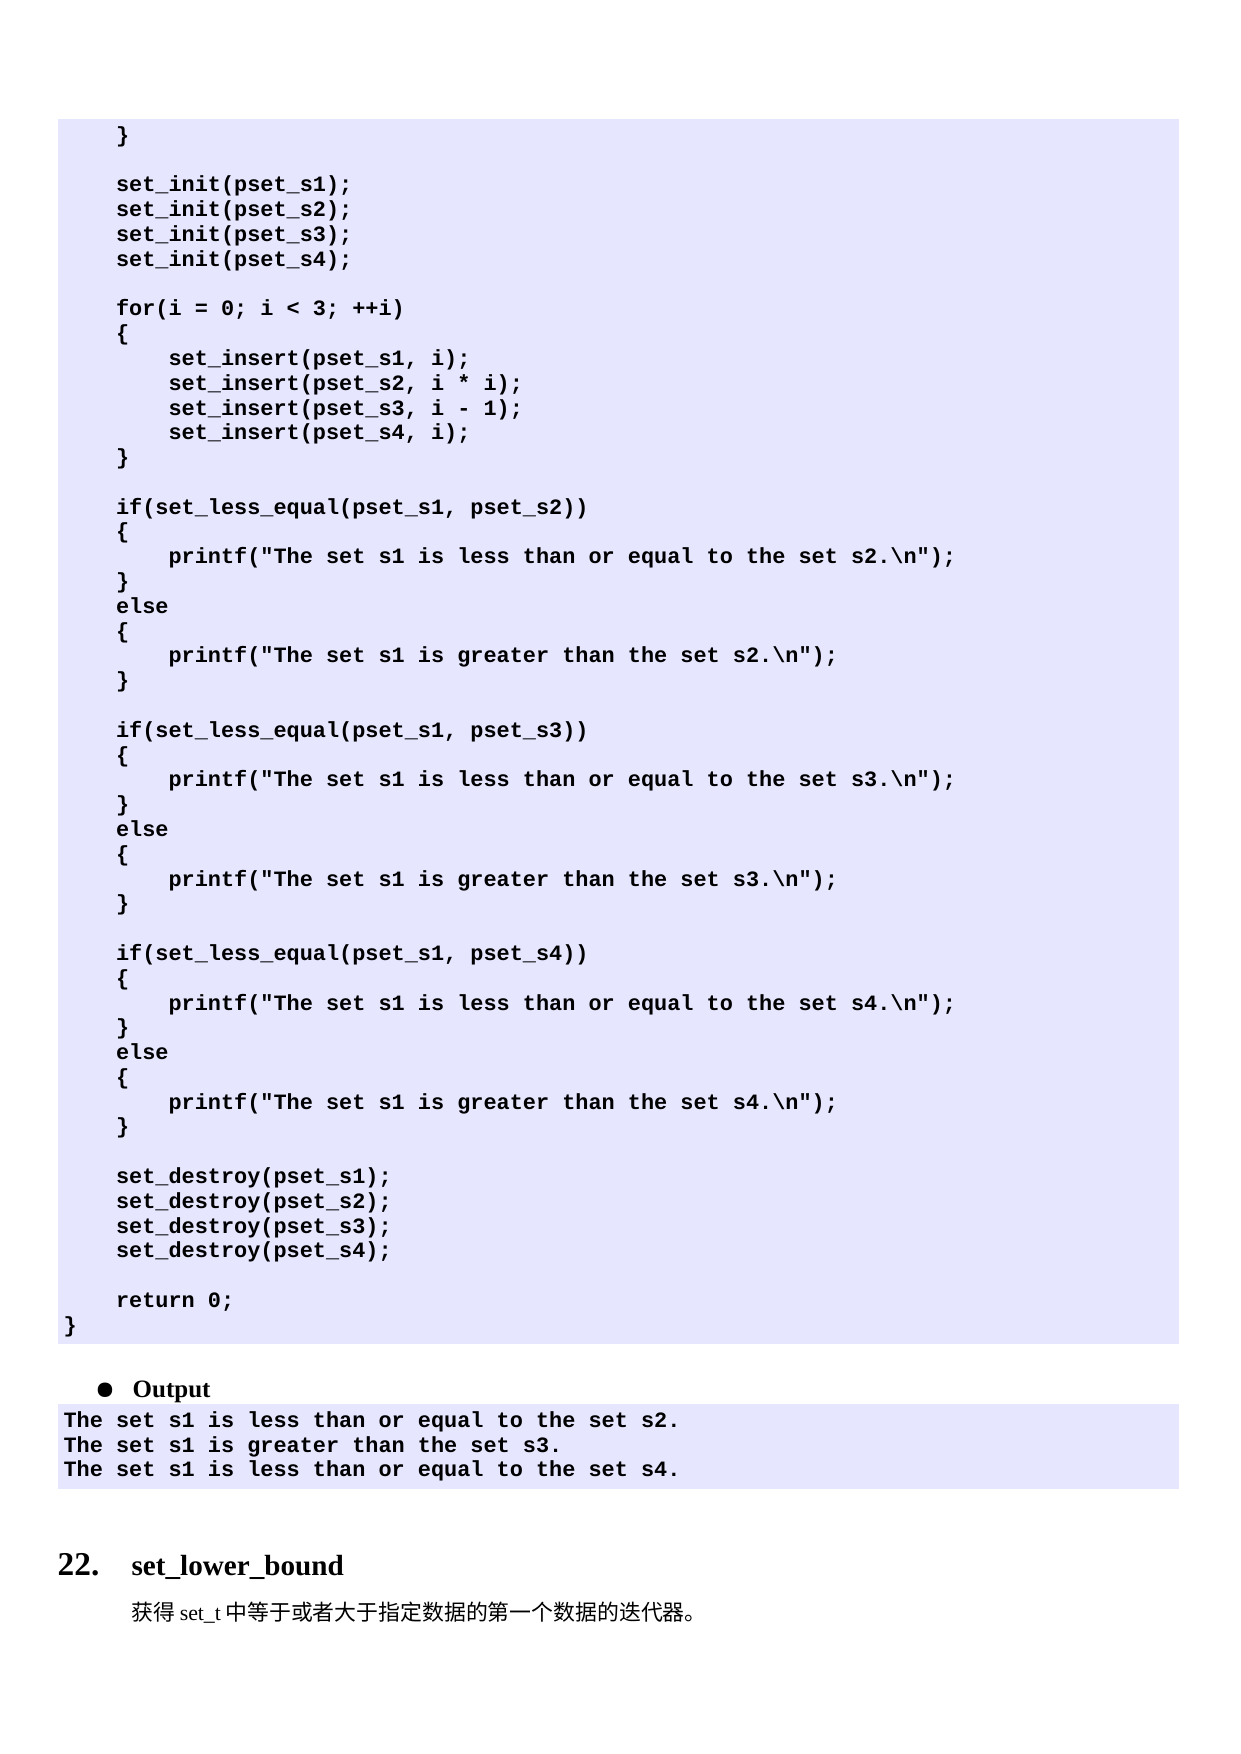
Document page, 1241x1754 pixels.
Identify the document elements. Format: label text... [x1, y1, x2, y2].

text 获得set_t中等于或者大于指定数据的第一个数据的迭代器。 [57, 1595, 1179, 1627]
table_header } set_init(pset_s1); set_init(pset_s2); set_init(pset_s3); set_init(pset_s4); for(i = 0; i < 3; ++i) { set_insert(pset_s1, i); set_insert(pset_s2, i * i); set_insert(pset_s3, i - 1); set_insert(pset_s4, i); } if(set_less_equal(pset_s1, pset_s2)) { printf("The set s1 is less than or equal to the set s2.\n"); } else { printf("The set s1 is greater than the set s2.\n"); } if(set_less_equal(pset_s1, pset_s3)) { printf("The set s1 is less than or equal to the set s3.\n"); } else { printf("The set s1 is greater than the set s3.\n"); } if(set_less_equal(pset_s1, pset_s4)) { printf("The set s1 is less than or equal to the set s4.\n"); } else { printf("The set s1 is greater than the set s4.\n"); } set_destroy(pset_s1); set_destroy(pset_s2); set_destroy(pset_s3); set_destroy(pset_s4); return 0; } [58, 119, 1179, 1344]
subtitle set_lower_bound [57, 1544, 1179, 1582]
list Output [95, 1374, 1179, 1403]
table_header The set s1 is less than or equal to the set s2. The set s1 is greater than the set s3. The set s1 is less than or equal to the set s4. [58, 1404, 1179, 1489]
